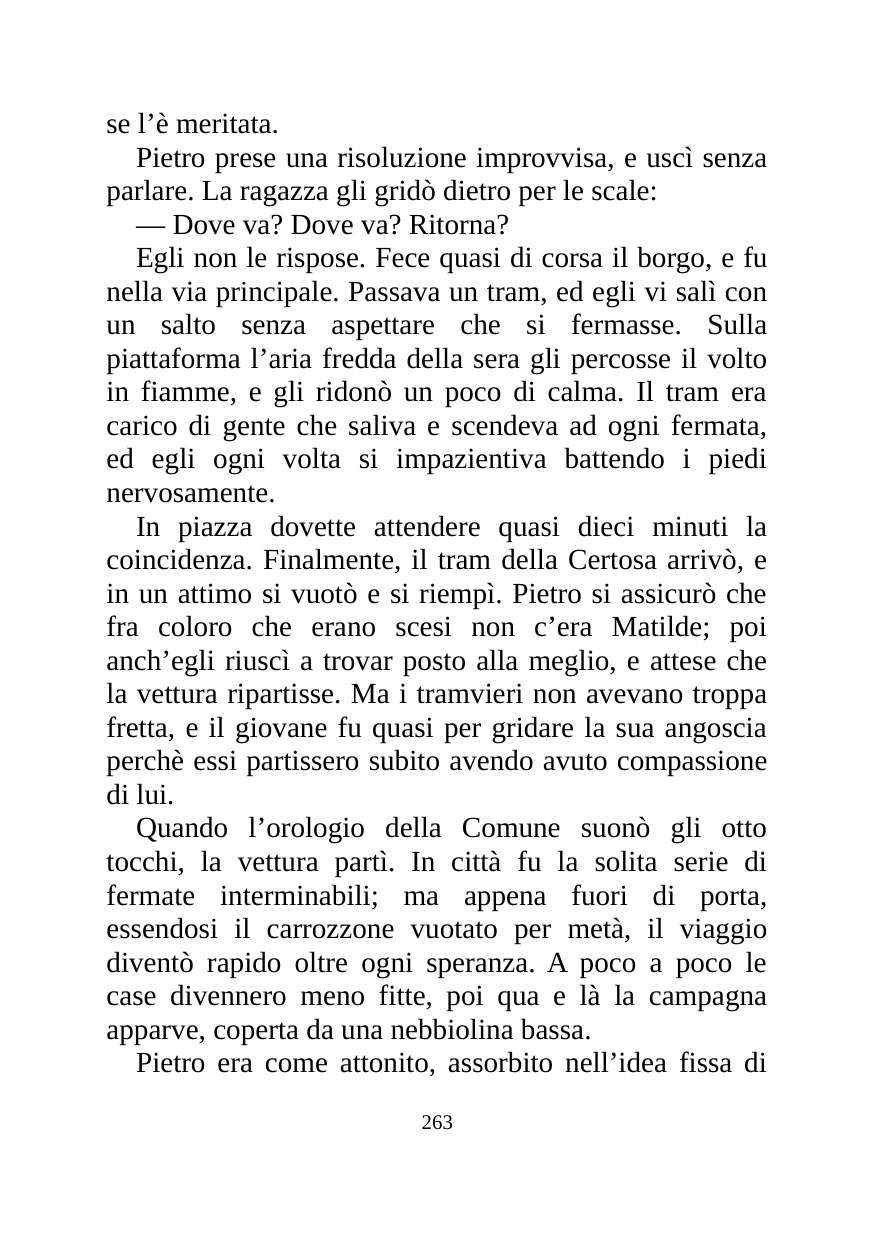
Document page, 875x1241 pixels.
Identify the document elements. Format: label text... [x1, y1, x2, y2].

text In piazza dovette attendere quasi dieci minuti la coincidenza. Finalmente, il tram della Certosa arrivò, e in un attimo si vuotò e si riempì. Pietro si assicurò che fra coloro che erano scesi non c’era Matilde; poi anch’egli riuscì a trovar posto alla meglio, e attese che la vettura ripartisse. Ma i tramvieri non avevano troppa fretta, e il giovane fu quasi per gridare la sua angoscia perchè essi partissero subito avendo avuto compassione di lui. [106, 509, 768, 811]
text — Dove va? Dove va? Ritorna? [106, 207, 768, 240]
text se l’è meritata. [106, 106, 768, 140]
text Pietro era come attonito, assorbito nell’idea fissa di [106, 1045, 768, 1079]
text Pietro prese una risoluzione improvvisa, e uscì senza parlare. La ragazza gli gridò dietro per le scale: [106, 140, 768, 207]
text Quando l’orologio della Comune suonò gli otto tocchi, la vettura partì. In città fu la solita serie di fermate interminabili; ma appena fuori di porta, essendosi il carrozzone vuotato per metà, il viaggio diventò rapido oltre ogni speranza. A poco a poco le case divennero meno fitte, poi qua e là la campagna apparve, coperta da una nebbiolina bassa. [106, 811, 768, 1045]
text Egli non le rispose. Fece quasi di corsa il borgo, e fu nella via principale. Passava un tram, ed egli vi salì con un salto senza aspettare che si fermasse. Sulla piattaforma l’aria fredda della sera gli percosse il volto in fiamme, e gli ridonò un poco di calma. Il tram era carico di gente che saliva e scendeva ad ogni fermata, ed egli ogni volta si impazientiva battendo i piedi nervosamente. [106, 240, 768, 509]
